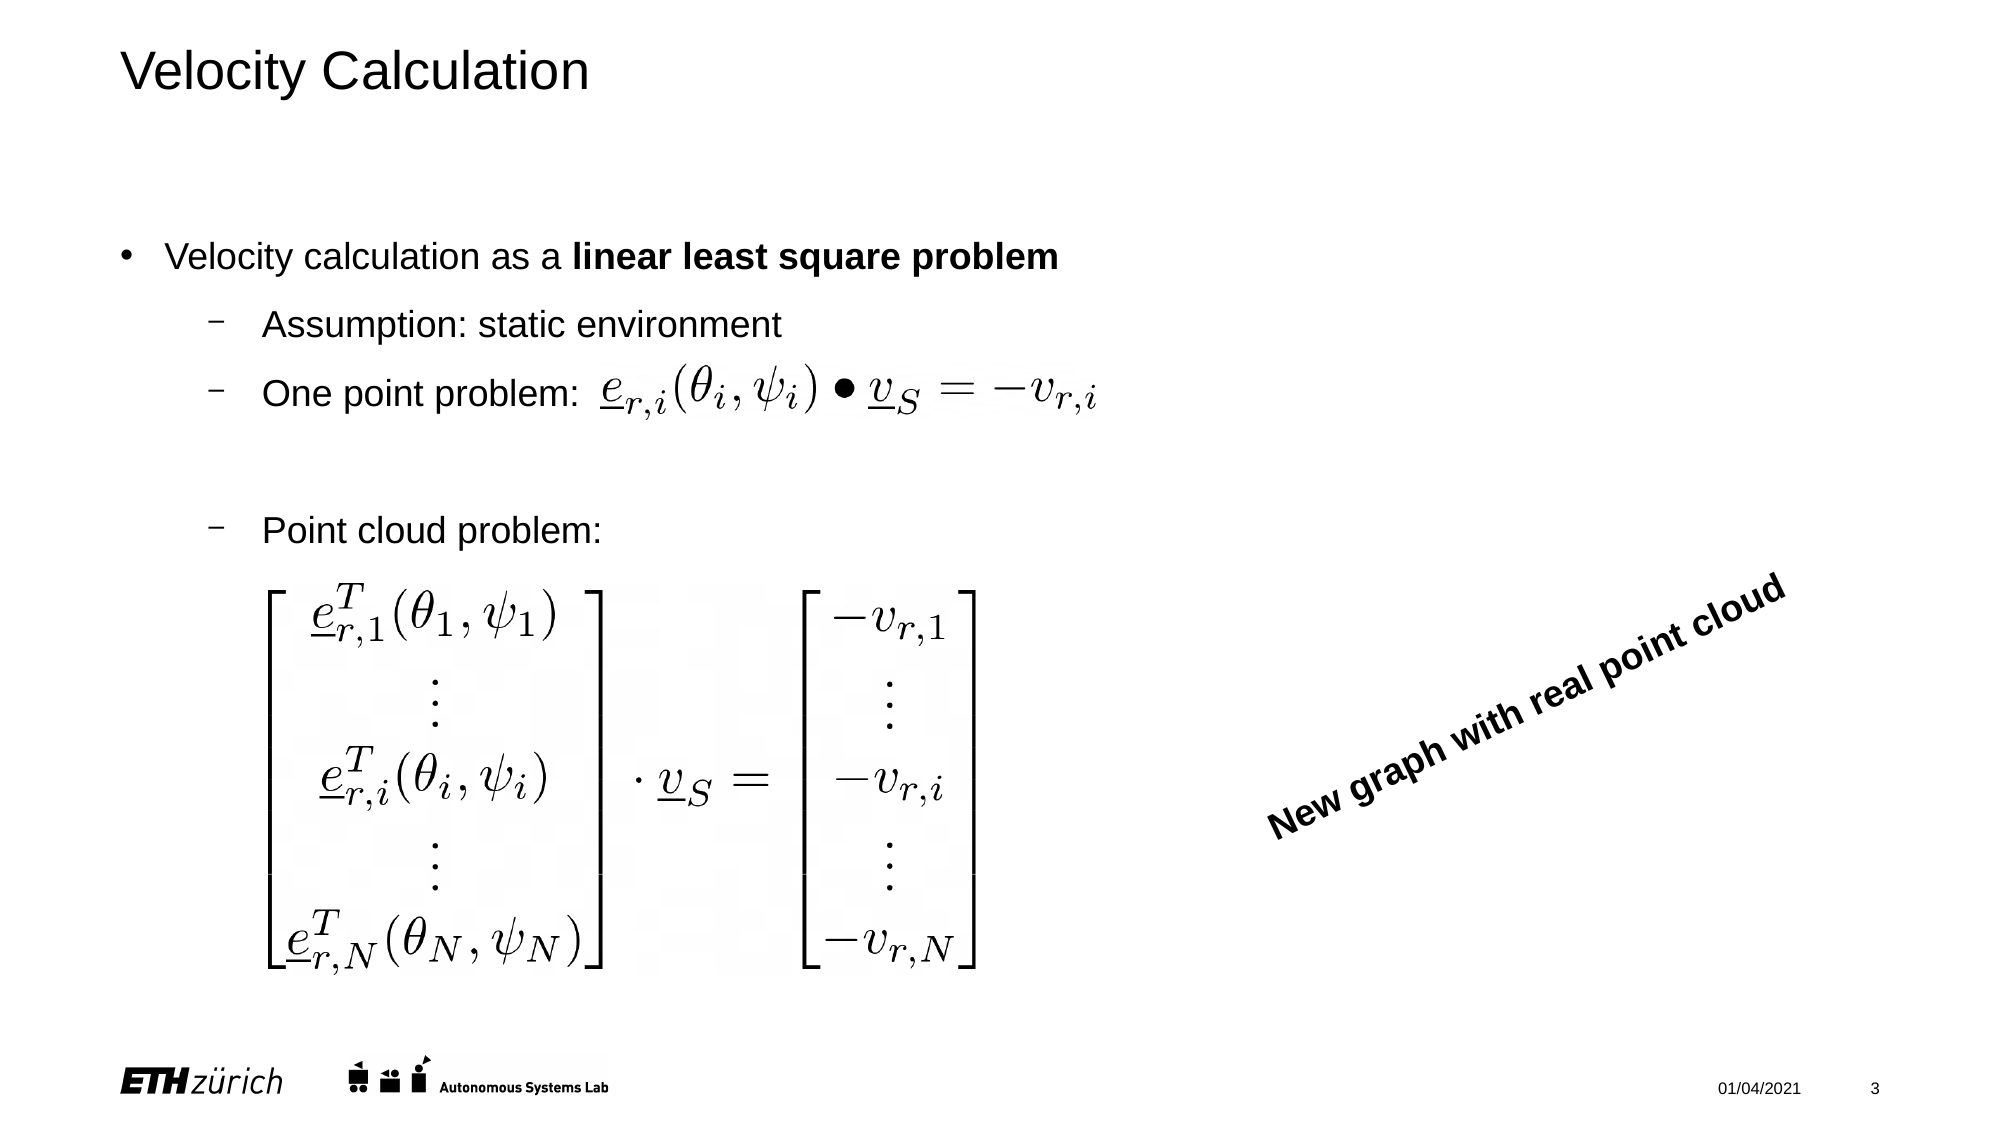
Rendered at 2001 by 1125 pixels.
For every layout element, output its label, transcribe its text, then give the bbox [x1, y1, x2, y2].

list Velocity calculation as a linear least square problem Assumption: static environment One point problem: Point cloud problem: [120, 231, 1880, 1000]
text_box [255, 345, 1096, 961]
title Velocity Calculation [120, 42, 1880, 191]
picture [268, 583, 976, 976]
picture [600, 363, 1096, 421]
slide_number 01/04/2021 [1718, 1069, 1819, 1106]
slide_number [1827, 1069, 1880, 1106]
text_box New graph with real point cloud [1245, 517, 1906, 916]
picture [120, 1067, 282, 1094]
